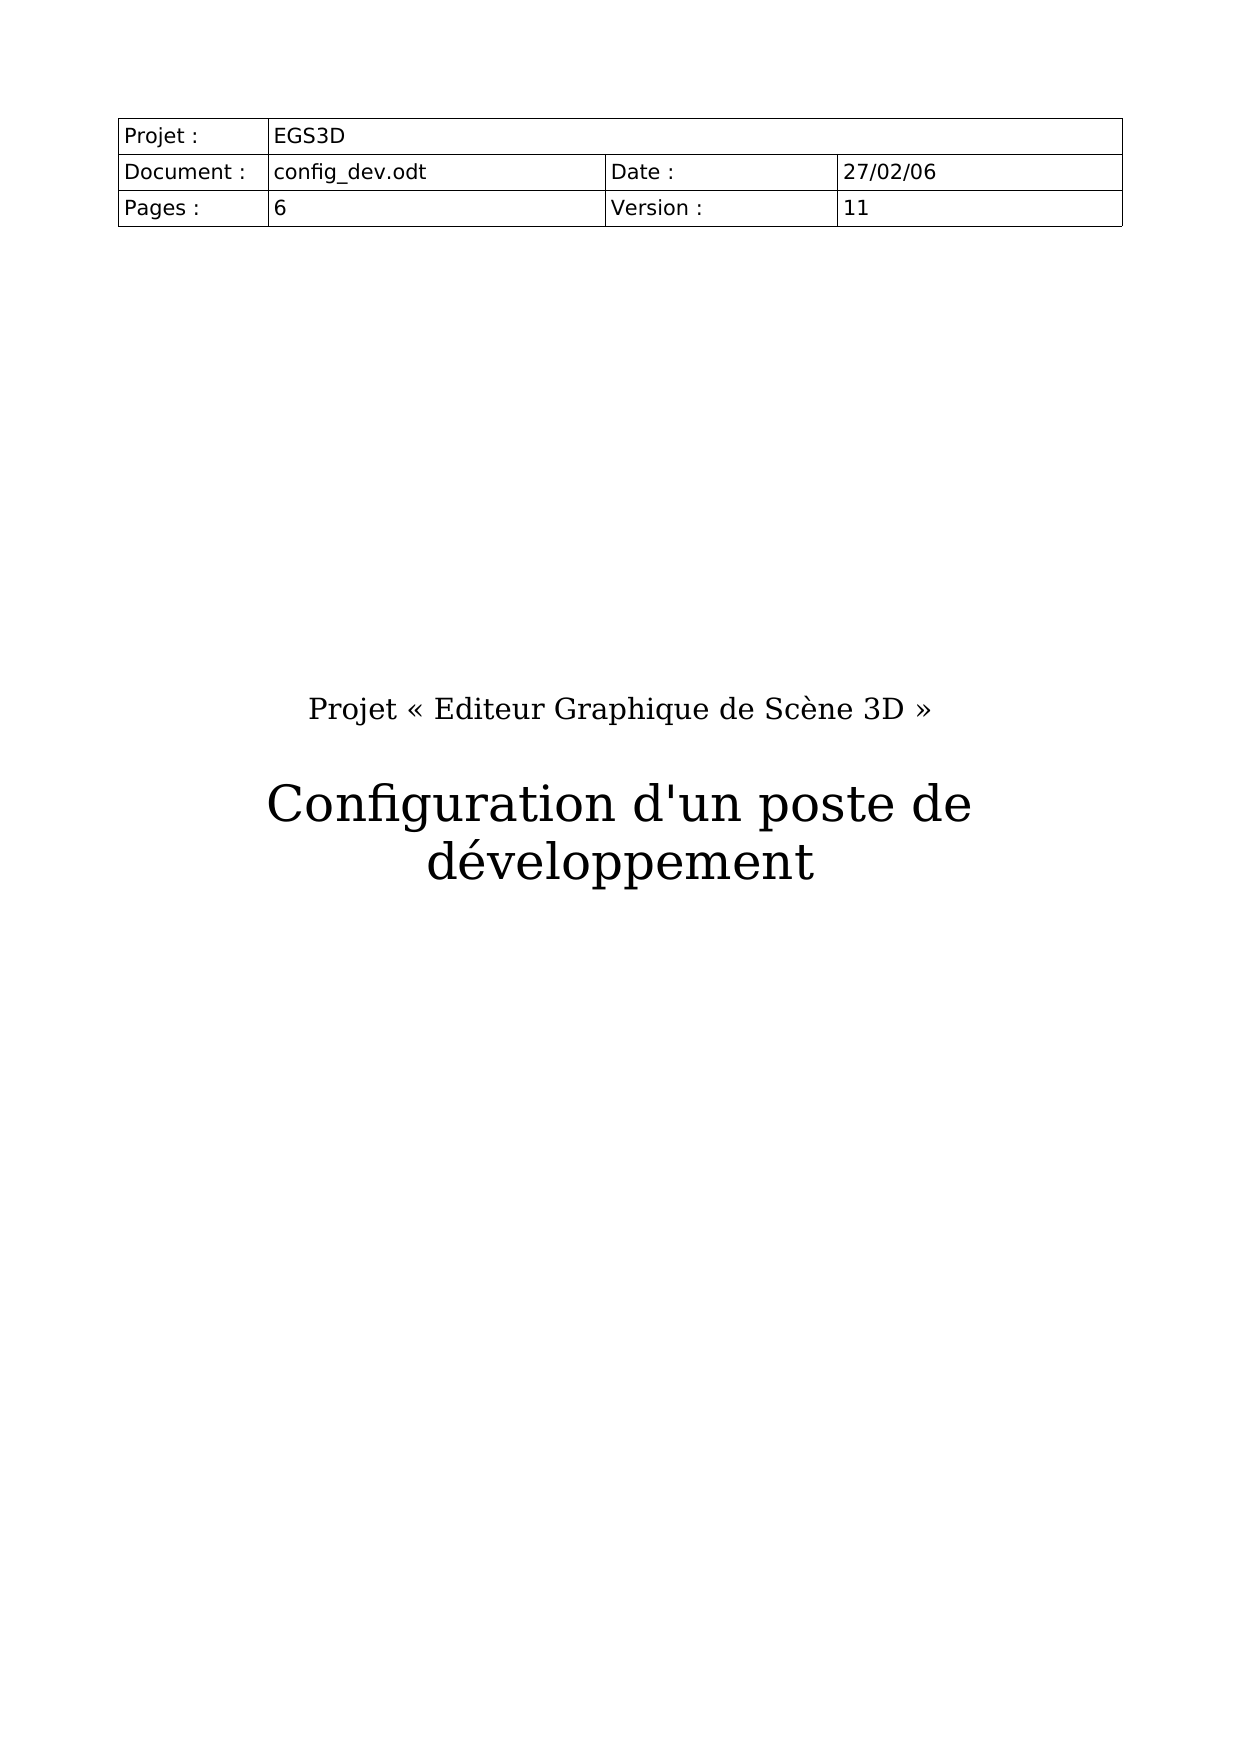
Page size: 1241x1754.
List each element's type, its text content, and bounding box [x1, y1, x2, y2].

text Configuration d'un poste de développement [118, 774, 1122, 891]
text Projet « Editeur Graphique de Scène 3D » [118, 692, 1122, 726]
